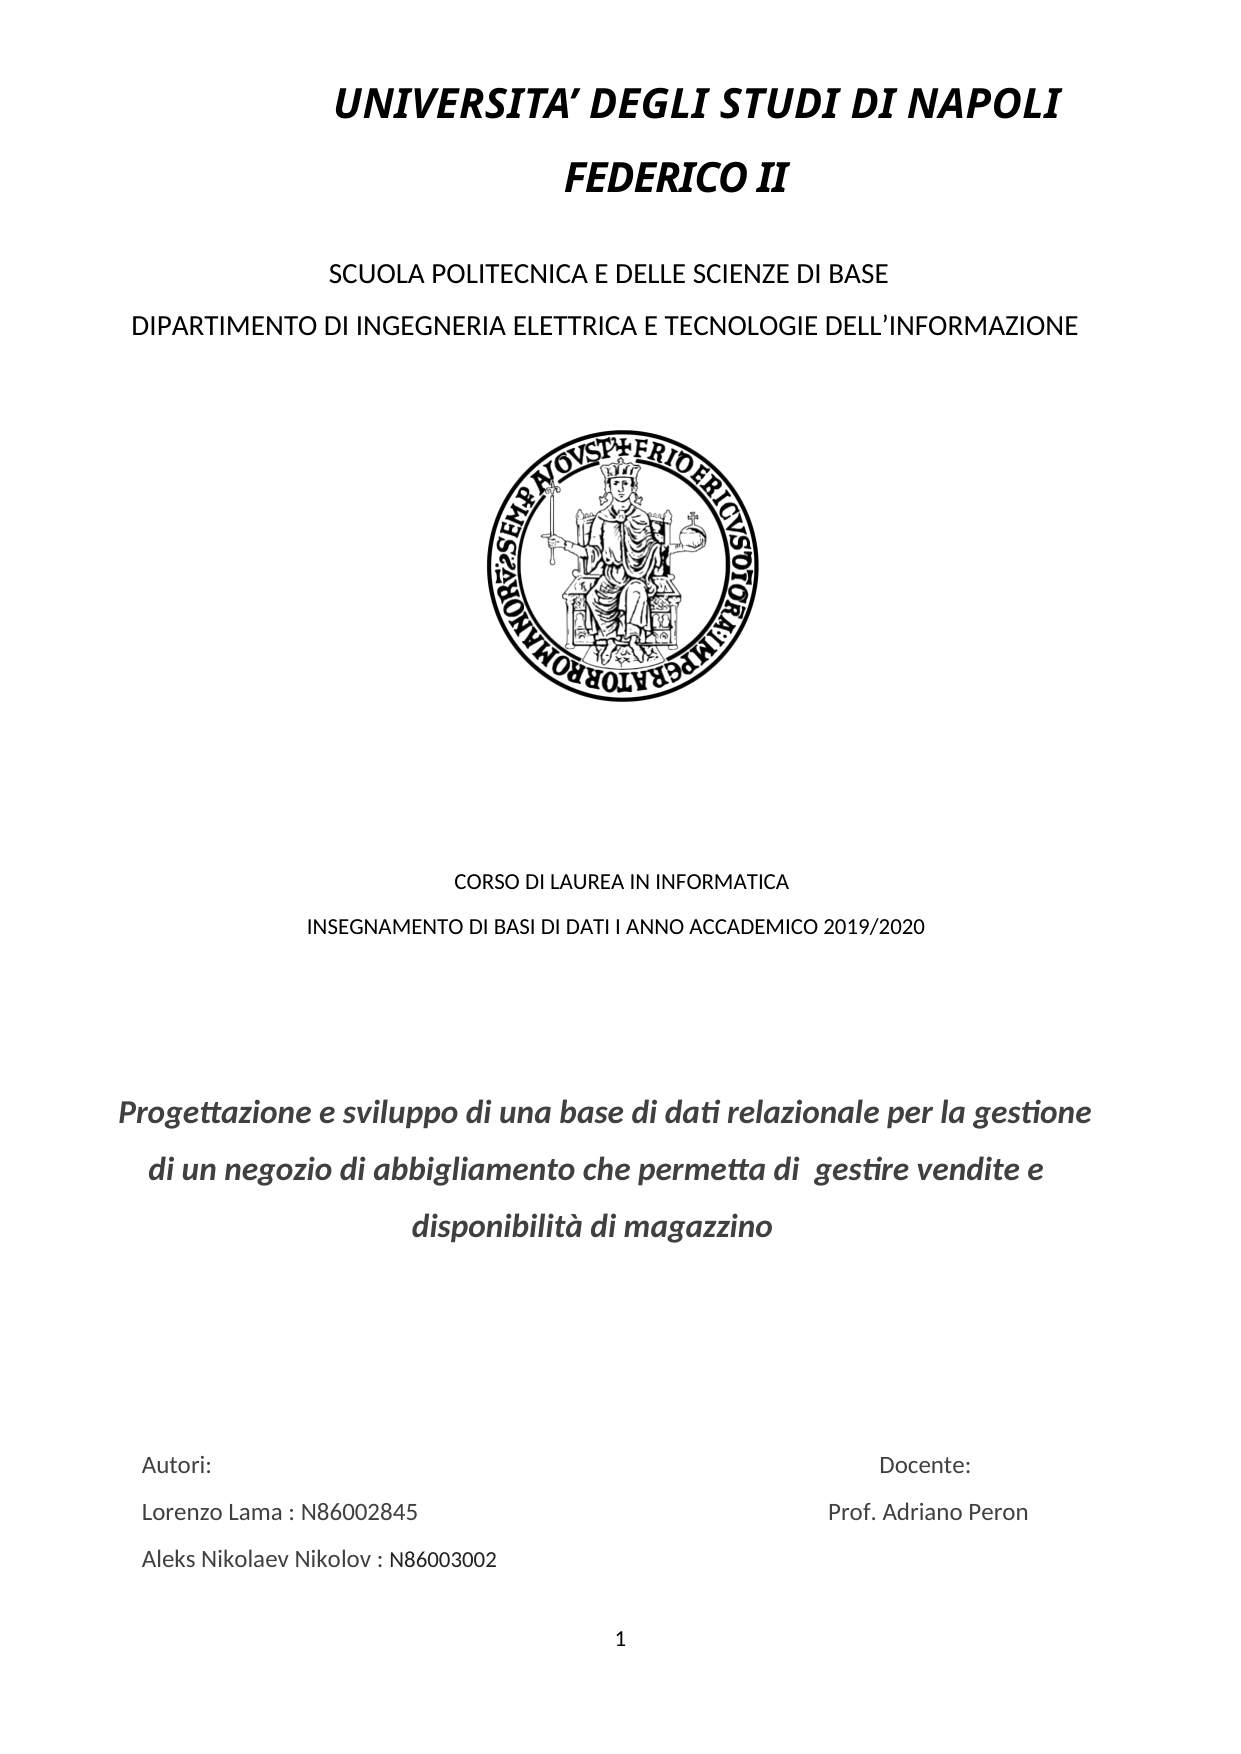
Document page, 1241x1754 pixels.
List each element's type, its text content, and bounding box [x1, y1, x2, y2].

text SCUOLA POLITECNICA E DELLE SCIENZE DI BASE [118, 255, 1122, 290]
text disponibilità di magazzino [118, 1206, 1122, 1246]
title FEDERICO II [118, 131, 1122, 210]
title UNIVERSITA’ DEGLI STUDI DI NAPOLI [118, 74, 1122, 131]
text Autori: Docente: [142, 1449, 1122, 1480]
text DIPARTIMENTO DI INGEGNERIA ELETTRICA E TECNOLOGIE DELL’INFORMAZIONE [118, 307, 1122, 343]
text CORSO DI LAUREA IN INFORMATICA [413, 867, 1122, 895]
text di un negozio di abbigliamento che permetta di gestire vendite e [118, 1148, 1122, 1189]
text Lorenzo Lama : N86002845 Prof. Adriano Peron [142, 1496, 1122, 1527]
text Progettazione e sviluppo di una base di dati relazionale per la gestione [118, 1091, 1122, 1131]
text INSEGNAMENTO DI BASI DI DATI I ANNO ACCADEMICO 2019/2020 [266, 912, 1122, 940]
text Aleks Nikolaev Nikolov : N86003002 [142, 1544, 1122, 1574]
